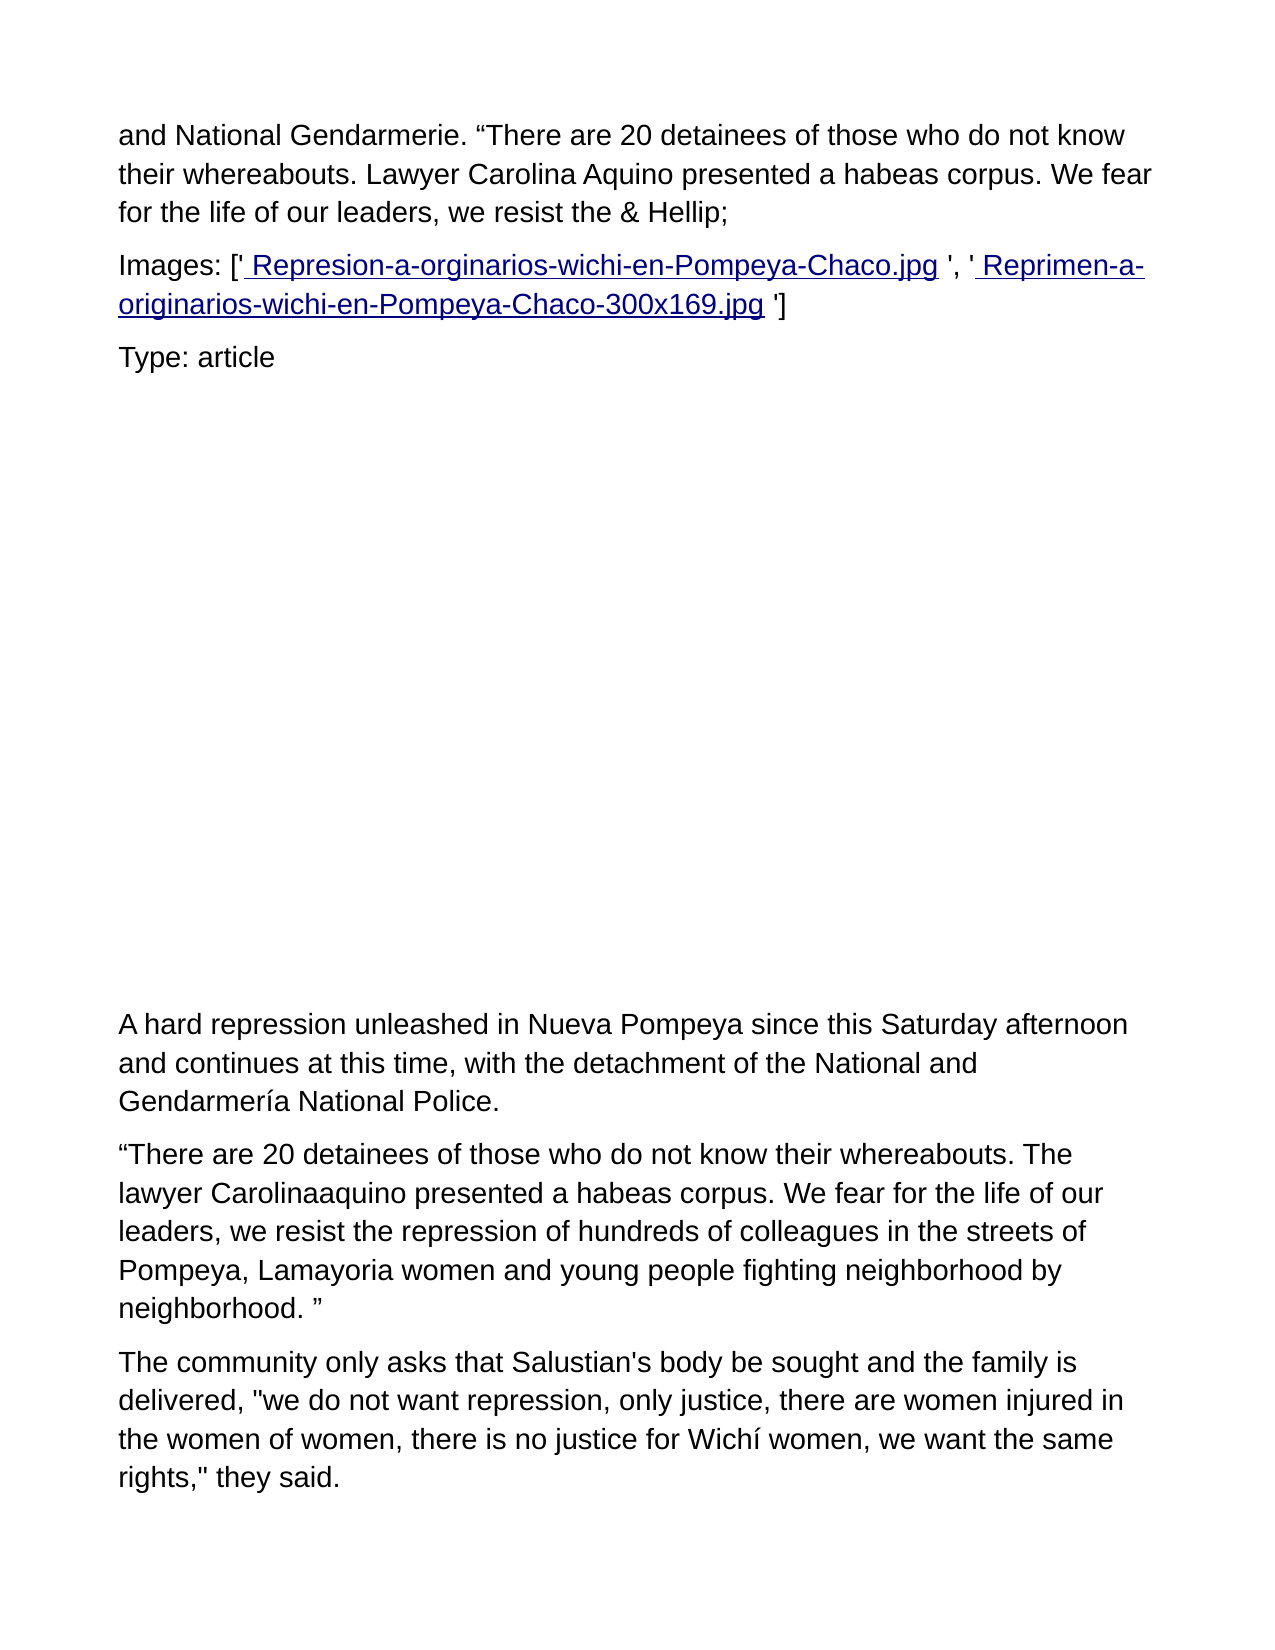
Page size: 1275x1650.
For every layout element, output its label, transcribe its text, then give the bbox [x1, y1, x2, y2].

text A hard repression unleashed in Nueva Pompeya since this Saturday afternoon and continues at this time, with the detachment of the National and Gendarmería National Police. [118, 393, 1157, 1118]
text and National Gendarmerie. “There are 20 detainees of those who do not know their whereabouts. Lawyer Carolina Aquino presented a habeas corpus. We fear for the life of our leaders, we resist the & Hellip; [118, 118, 1157, 229]
text “There are 20 detainees of those who do not know their whereabouts. The lawyer Carolinaaquino presented a habeas corpus. We fear for the life of our leaders, we resist the repression of hundreds of colleagues in the streets of Pompeya, Lamayoria women and young people fighting neighborhood by neighborhood. ” [118, 1137, 1157, 1325]
text Images: [' Represion-a-orginarios-wichi-en-Pompeya-Chaco.jpg ', ' Reprimen-a-originarios-wichi-en-Pompeya-Chaco-300x169.jpg '] [118, 248, 1157, 320]
text The community only asks that Salustian's body be sought and the family is delivered, "we do not want repression, only justice, there are women injured in the women of women, there is no justice for Wichí women, we want the same rights," they said. [118, 1344, 1157, 1494]
text Type: article [118, 340, 1157, 373]
